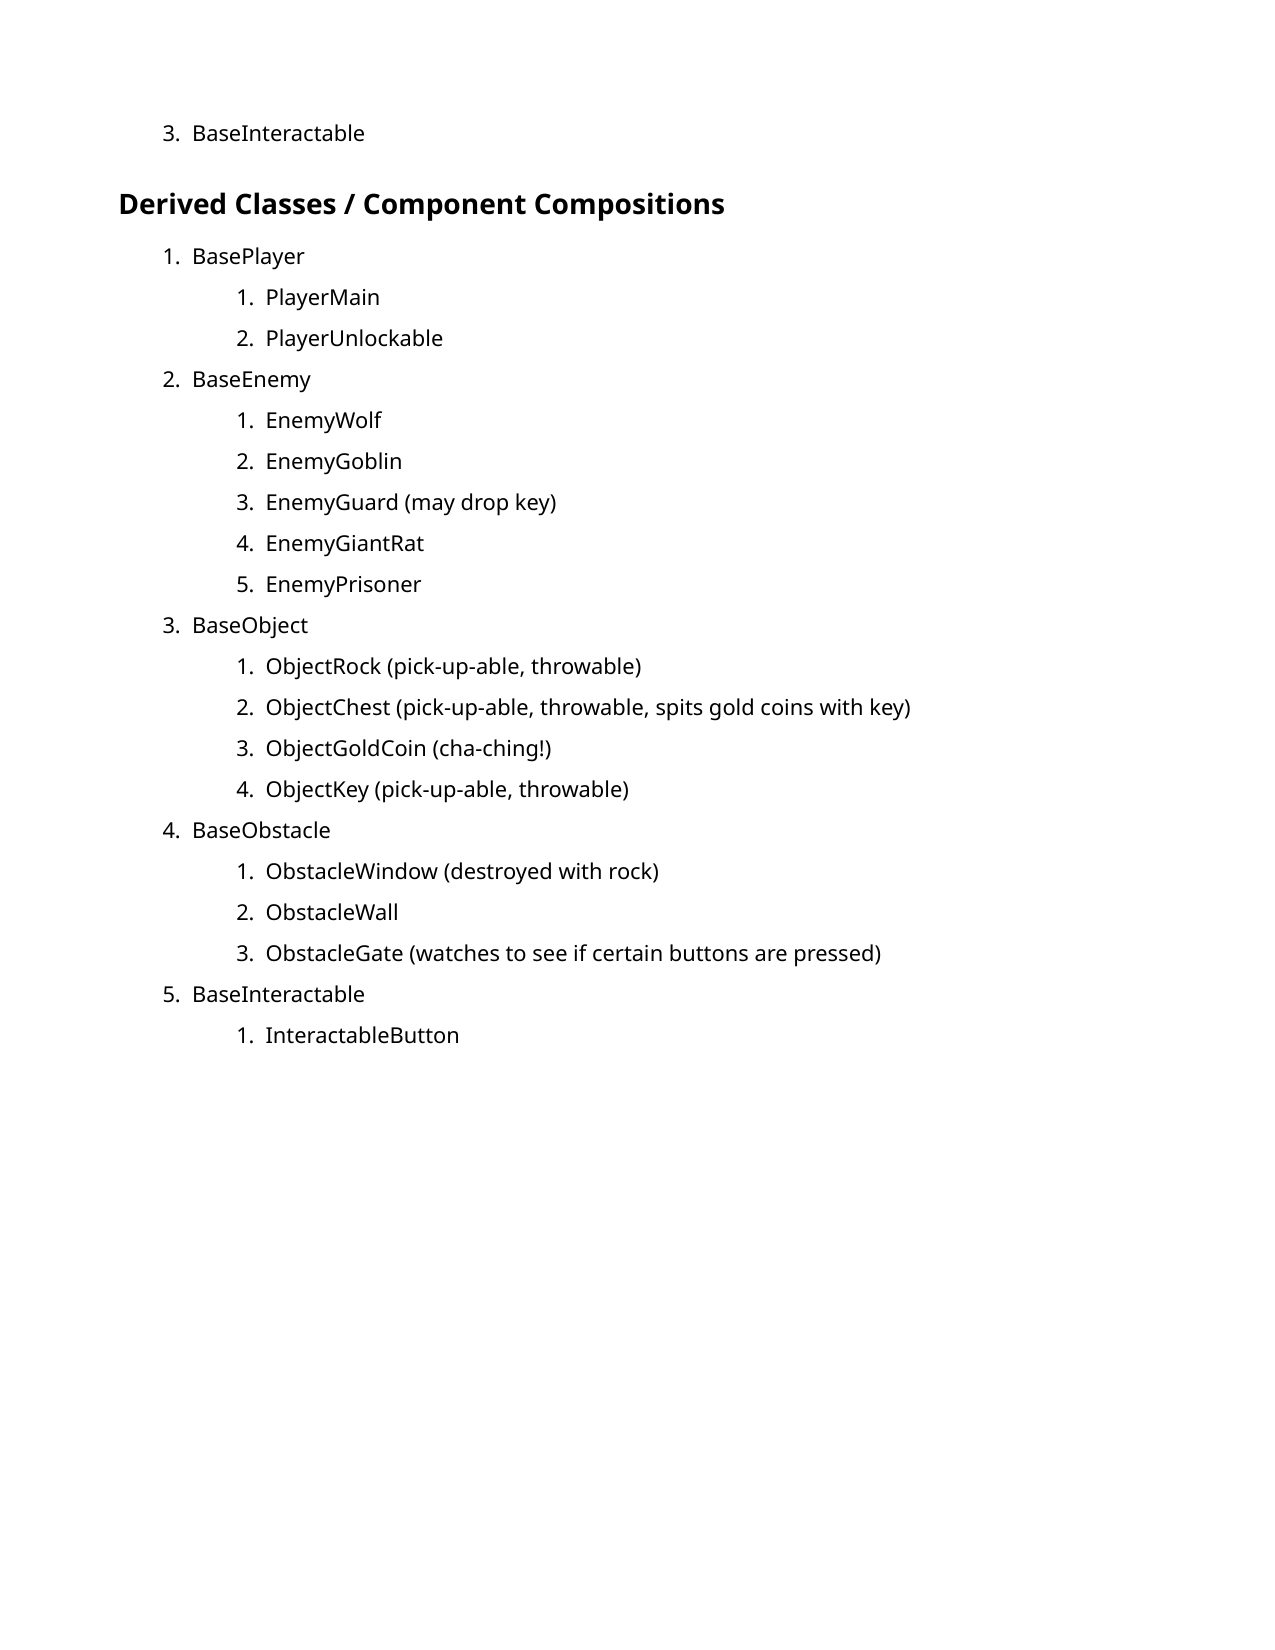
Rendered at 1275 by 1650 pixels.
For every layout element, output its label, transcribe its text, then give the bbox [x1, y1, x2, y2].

list InteractableButton [236, 1021, 1157, 1050]
subtitle Derived Classes / Component Compositions [118, 184, 1157, 222]
list ObstacleWall [236, 897, 1157, 927]
list ObjectGoldCoin (cha-ching!) [236, 733, 1157, 763]
list EnemyGiantRat [236, 528, 1157, 558]
list BasePlayer [162, 241, 1157, 271]
list BaseObject [162, 610, 1157, 640]
list BaseInteractable [162, 979, 1157, 1009]
list EnemyGuard (may drop key) [236, 487, 1157, 517]
list EnemyPrisoner [236, 569, 1157, 599]
list ObjectKey (pick-up-able, throwable) [236, 774, 1157, 804]
list EnemyGoblin [236, 446, 1157, 476]
list ObstacleGate (watches to see if certain buttons are pressed) [236, 938, 1157, 968]
list BaseEnemy [162, 364, 1157, 394]
list BaseInteractable [162, 118, 1157, 148]
list ObjectChest (pick-up-able, throwable, spits gold coins with key) [236, 692, 1157, 722]
list PlayerMain [236, 282, 1157, 312]
list ObjectRock (pick-up-able, throwable) [236, 651, 1157, 681]
list PlayerUnlockable [236, 323, 1157, 353]
list BaseObstacle [162, 815, 1157, 845]
list EnemyWolf [236, 405, 1157, 435]
list ObstacleWindow (destroyed with rock) [236, 856, 1157, 886]
